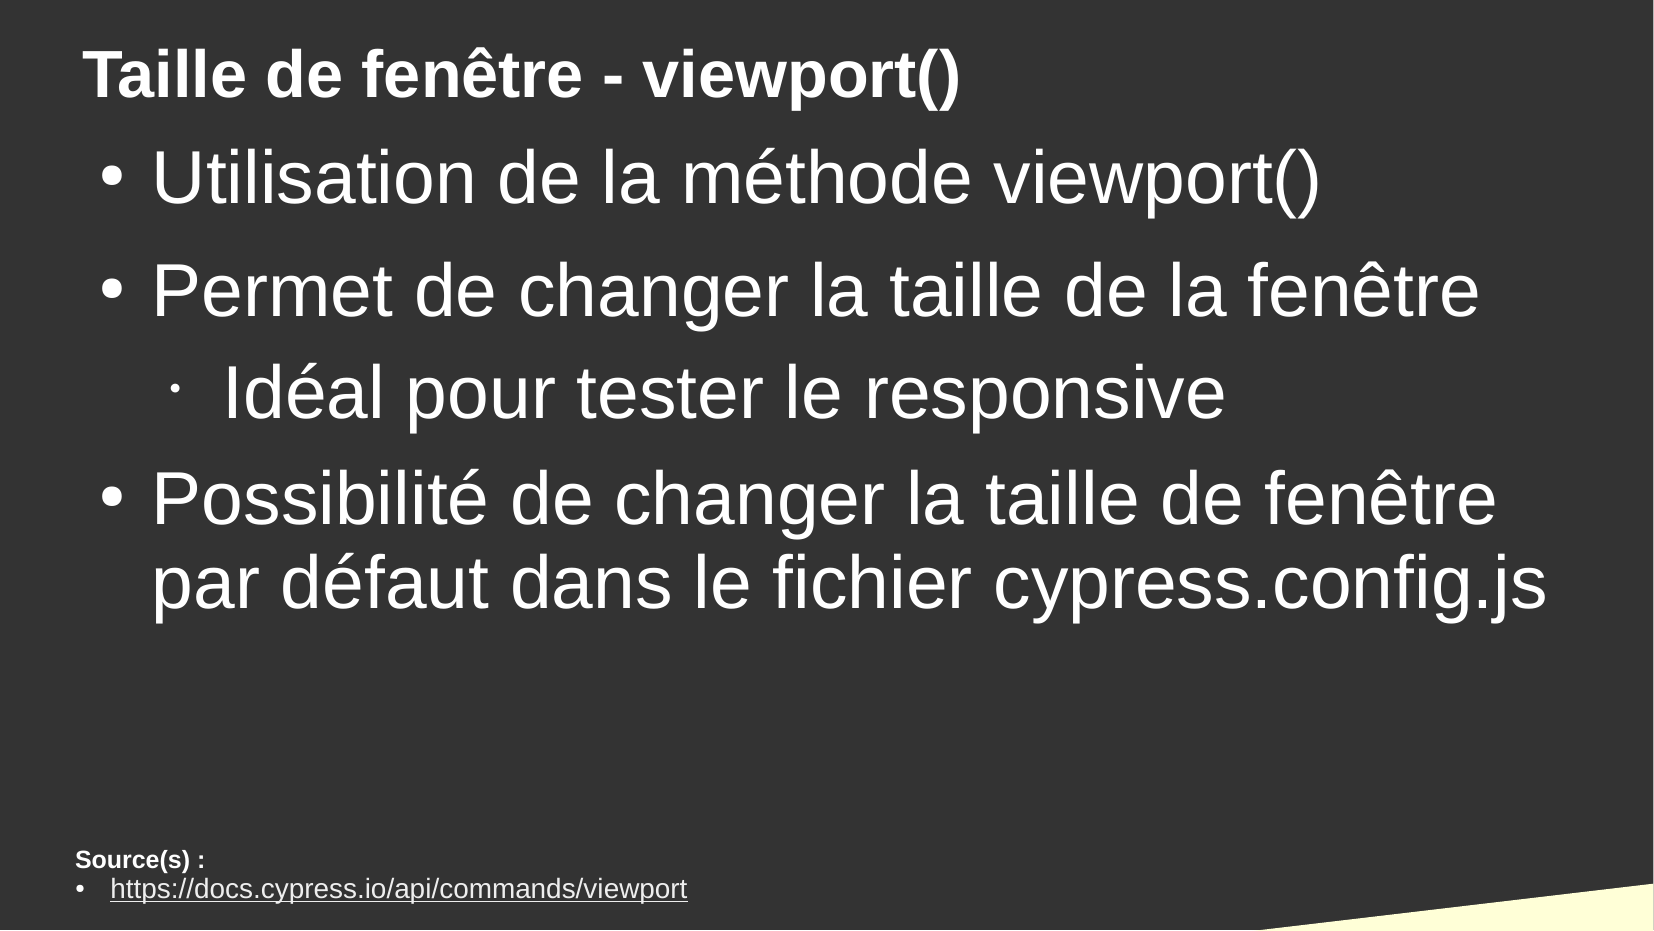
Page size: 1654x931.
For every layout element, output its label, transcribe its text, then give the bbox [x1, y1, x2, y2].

text_box [1252, 883, 1654, 931]
text_box Source(s) : https://docs.cypress.io/api/commands/viewport [60, 826, 1546, 913]
list Utilisation de la méthode viewport() Permet de changer la taille de la fenêtre Idéal pour tester le responsive Possibilité de changer la taille de fenêtre par défaut dans le fichier cypress.config.js [80, 135, 1619, 721]
title Taille de fenêtre - viewport() [82, 37, 1571, 112]
